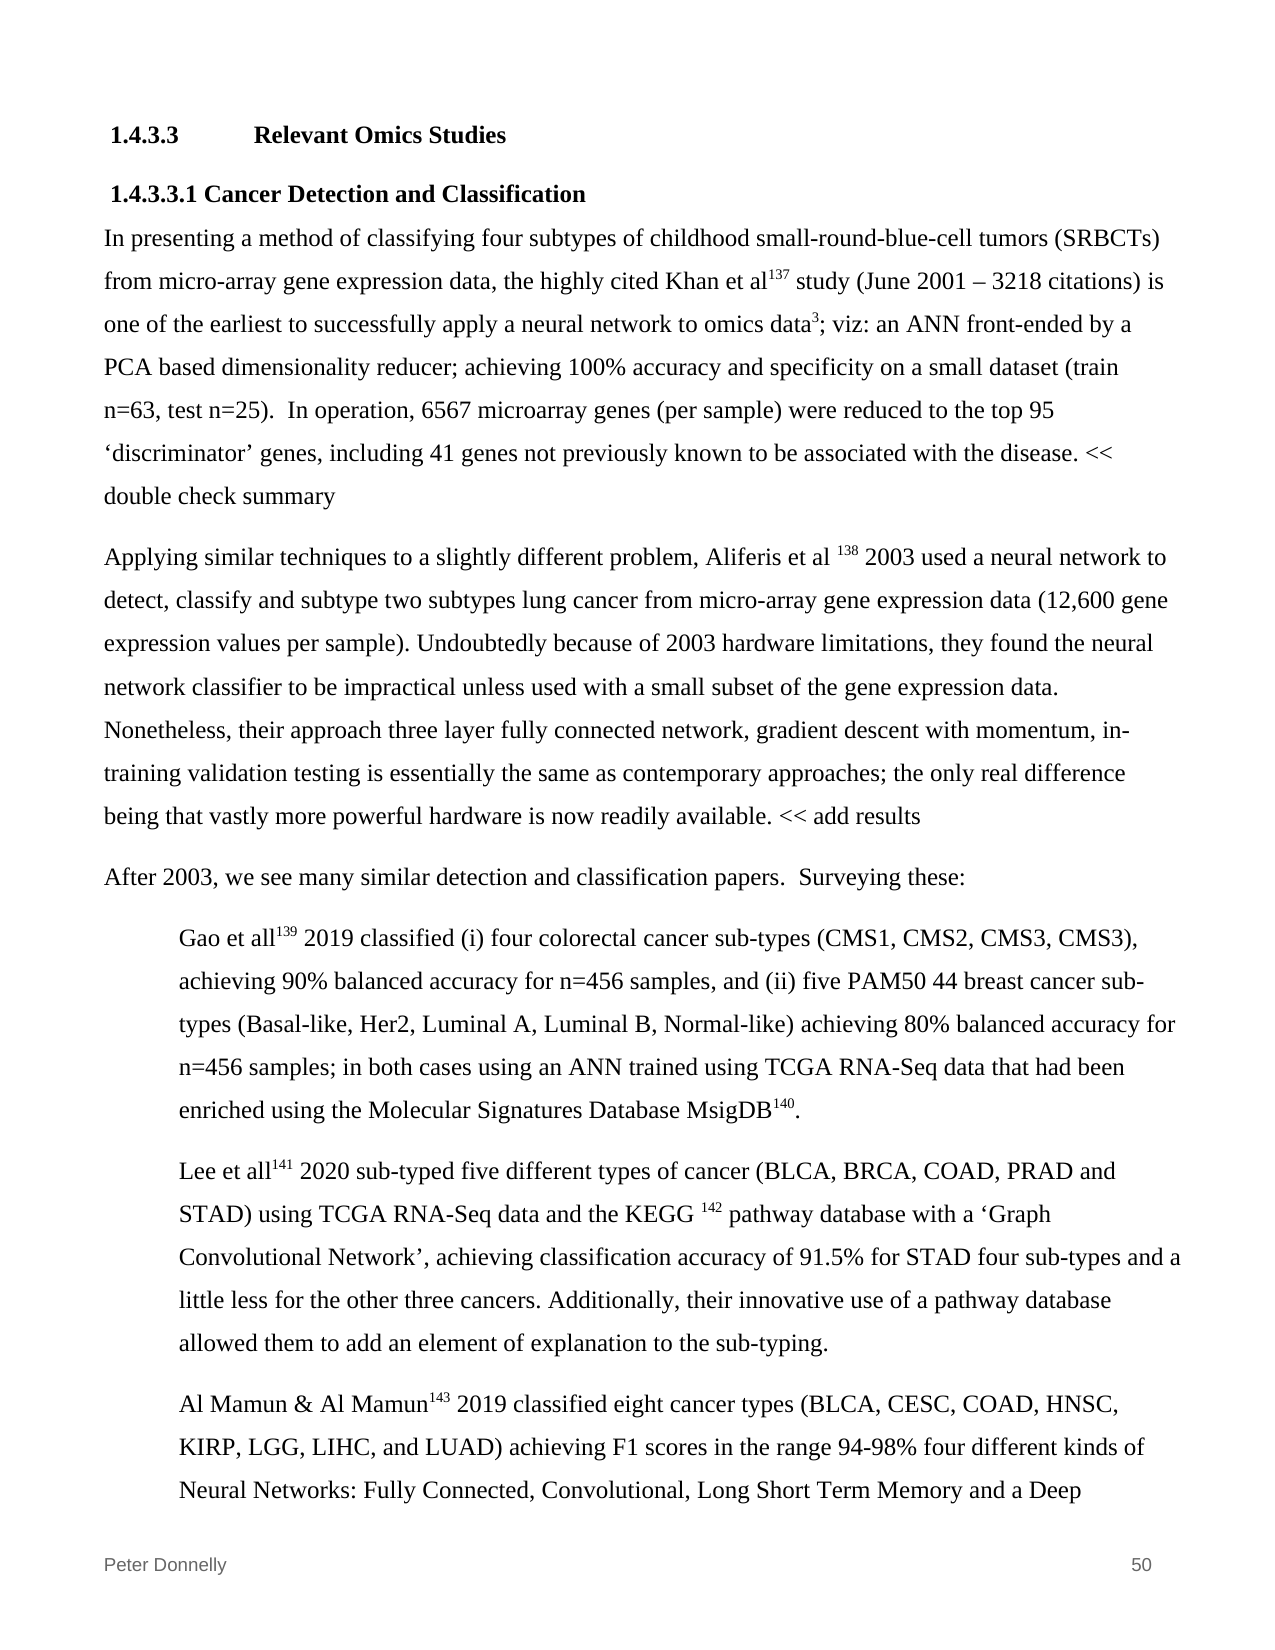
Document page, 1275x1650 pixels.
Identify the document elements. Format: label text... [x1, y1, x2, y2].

text In presenting a method of classifying four subtypes of childhood small-round-blue-cell tumors (SRBCTs) from micro-array gene expression data, the highly cited Khan et al study (June 2001 – 3218 citations) is one of the earliest to successfully apply a neural network to omics data; viz: an ANN front-ended by a PCA based dimensionality reducer; achieving 100% accuracy and specificity on a small dataset (train n=63, test n=25). In operation, 6567 microarray genes (per sample) were reduced to the top 95 ‘discriminator’ genes, including 41 genes not previously known to be associated with the disease. << double check summary [103, 223, 1181, 510]
text Gao et all 2019 classified (i) four colorectal cancer sub-types (CMS1, CMS2, CMS3, CMS3), achieving 90% balanced accuracy for n=456 samples, and (ii) five PAM50 44 breast cancer sub-types (Basal-like, Her2, Luminal A, Luminal B, Normal-like) achieving 80% balanced accuracy for n=456 samples; in both cases using an ANN trained using TCGA RNA-Seq data that had been enriched using the Molecular Signatures Database MsigDB. [178, 923, 1181, 1124]
text After 2003, we see many similar detection and classification papers. Surveying these: [103, 862, 1181, 891]
text Al Mamun & Al Mamun 2019 classified eight cancer types (BLCA, CESC, COAD, HNSC, KIRP, LGG, LIHC, and LUAD) achieving F1 scores in the range 94-98% four different kinds of Neural Networks: Fully Connected, Convolutional, Long Short Term Memory and a Deep [178, 1389, 1181, 1504]
subtitle Relevant Omics Studies [103, 120, 1181, 148]
text Lee et all 2020 sub-typed five different types of cancer (BLCA, BRCA, COAD, PRAD and STAD) using TCGA RNA-Seq data and the KEGG pathway database with a ‘Graph Convolutional Network’, achieving classification accuracy of 91.5% for STAD four sub-types and a little less for the other three cancers. Additionally, their innovative use of a pathway database allowed them to add an element of explanation to the sub-typing. [178, 1156, 1181, 1357]
subtitle Cancer Detection and Classification [103, 179, 1181, 207]
text Applying similar techniques to a slightly different problem, Aliferis et al 2003 used a neural network to detect, classify and subtype two subtypes lung cancer from micro-array gene expression data (12,600 gene expression values per sample). Undoubtedly because of 2003 hardware limitations, they found the neural network classifier to be impractical unless used with a small subset of the gene expression data. Nonetheless, their approach three layer fully connected network, gradient descent with momentum, in-training validation testing is essentially the same as contemporary approaches; the only real difference being that vastly more powerful hardware is now readily available. << add results [103, 542, 1181, 830]
